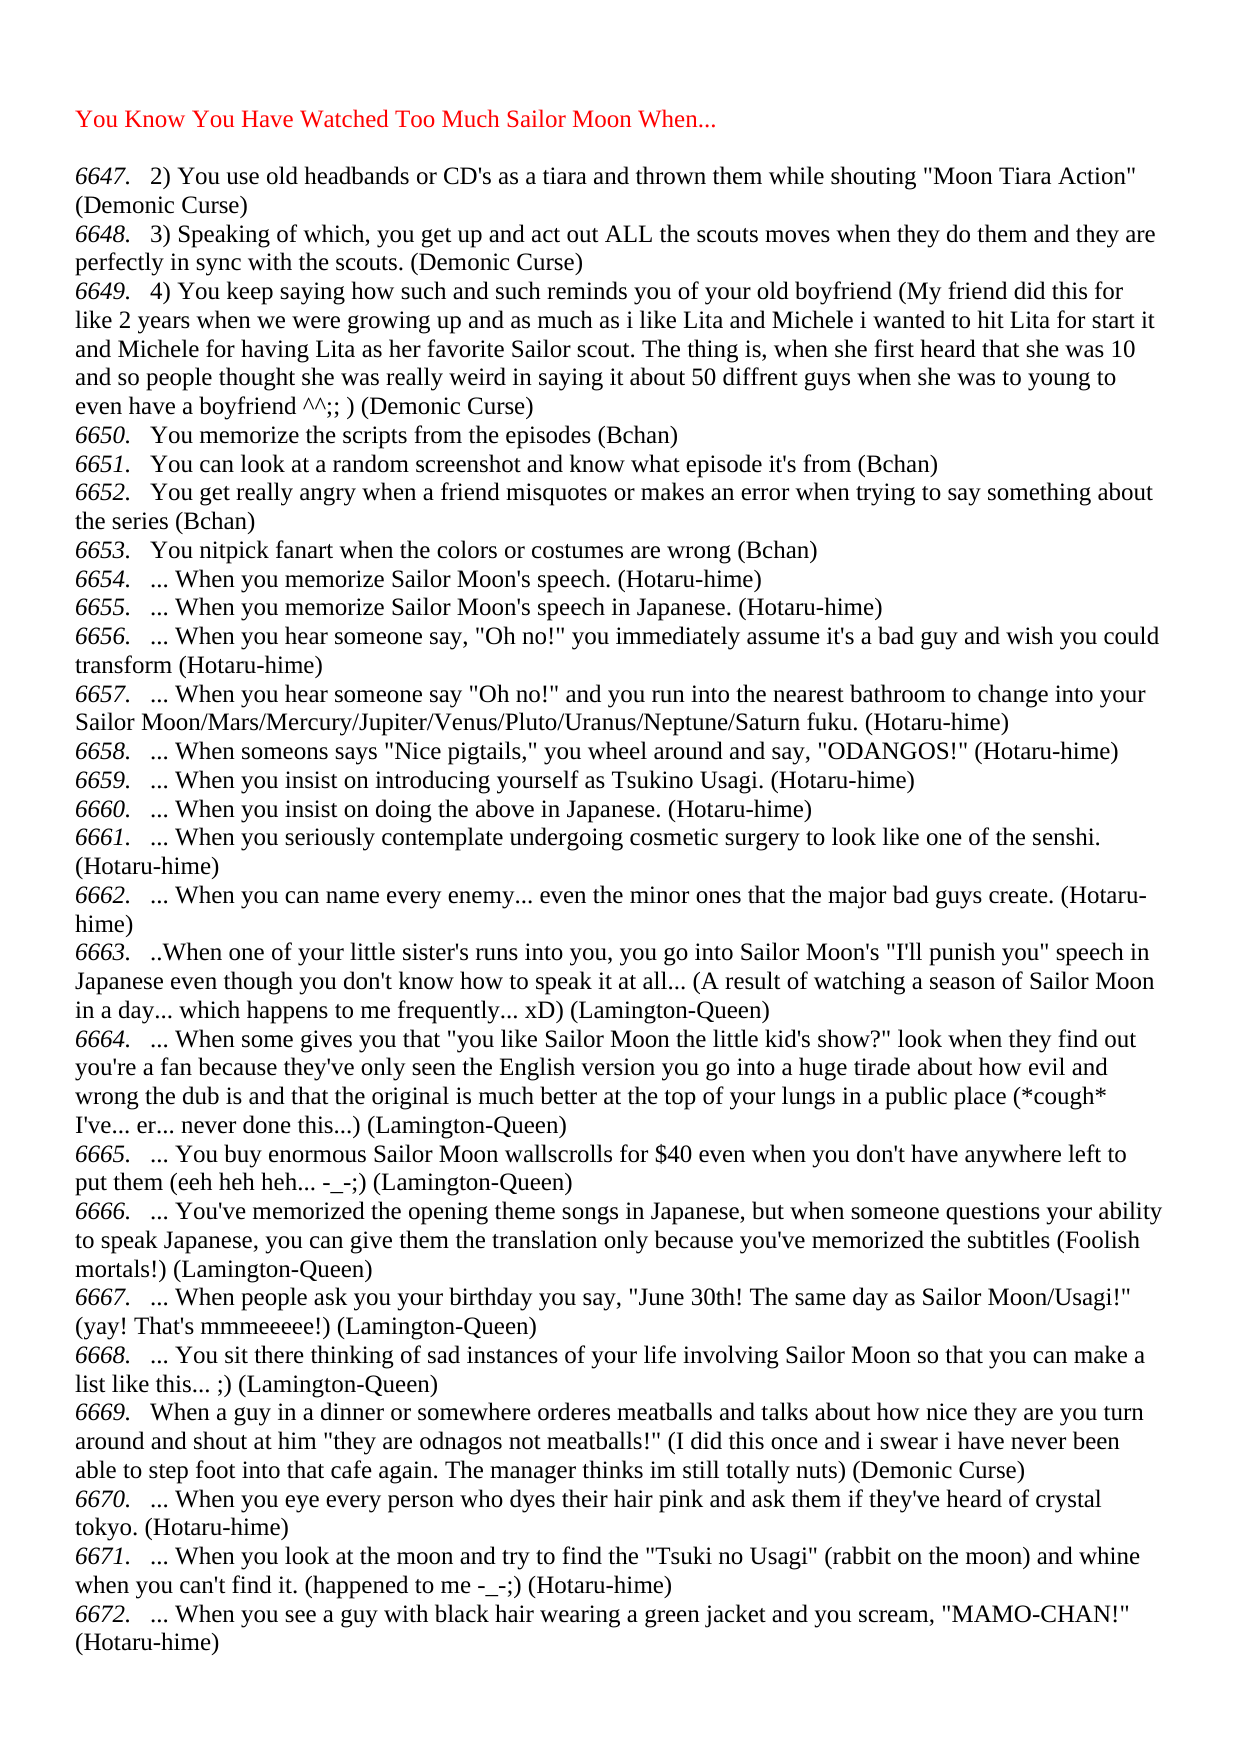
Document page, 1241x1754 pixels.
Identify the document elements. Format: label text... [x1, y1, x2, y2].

list ..When one of your little sister's runs into you, you go into Sailor Moon's "I'll punish you" speech in Japanese even though you don't know how to speak it at all... (A result of watching a season of Sailor Moon in a day... which happens to me frequently... xD) (Lamington-Queen) [75, 937, 1165, 1024]
list You nitpick fanart when the colors or costumes are wrong (Bchan) [75, 535, 1165, 564]
list ... You sit there thinking of sad instances of your life involving Sailor Moon so that you can make a list like this... ;) (Lamington-Queen) [75, 1340, 1165, 1397]
list ... When you memorize Sailor Moon's speech in Japanese. (Hotaru-hime) [75, 592, 1165, 621]
list You can look at a random screenshot and know what episode it's from (Bchan) [75, 449, 1165, 477]
list ... When you seriously contemplate undergoing cosmetic surgery to look like one of the senshi. (Hotaru-hime) [75, 822, 1165, 880]
list ... When you hear someone say, "Oh no!" you immediately assume it's a bad guy and wish you could transform (Hotaru-hime) [75, 621, 1165, 679]
list ... When you look at the moon and try to find the "Tsuki no Usagi" (rabbit on the moon) and whine when you can't find it. (happened to me -_-;) (Hotaru-hime) [75, 1541, 1165, 1599]
list ... When people ask you your birthday you say, "June 30th! The same day as Sailor Moon/Usagi!" (yay! That's mmmeeeee!) (Lamington-Queen) [75, 1282, 1165, 1340]
list ... When you memorize Sailor Moon's speech. (Hotaru-hime) [75, 564, 1165, 592]
list 4) You keep saying how such and such reminds you of your old boyfriend (My friend did this for like 2 years when we were growing up and as much as i like Lita and Michele i wanted to hit Lita for start it and Michele for having Lita as her favorite Sailor scout. The thing is, when she first heard that she was 10 and so people thought she was really weird in saying it about 50 diffrent guys when she was to young to even have a boyfriend ^^;; ) (Demonic Curse) [75, 276, 1165, 420]
list When a guy in a dinner or somewhere orderes meatballs and talks about how nice they are you turn around and shout at him "they are odnagos not meatballs!" (I did this once and i swear i have never been able to step foot into that cafe again. The manager thinks im still totally nuts) (Demonic Curse) [75, 1397, 1165, 1484]
list ... When you insist on introducing yourself as Tsukino Usagi. (Hotaru-hime) [75, 765, 1165, 794]
list ... When some gives you that "you like Sailor Moon the little kid's show?" look when they find out you're a fan because they've only seen the English version you go into a huge tirade about how evil and wrong the dub is and that the original is much better at the top of your lungs in a public place (*cough* I've... er... never done this...) (Lamington-Queen) [75, 1024, 1165, 1139]
list You get really angry when a friend misquotes or makes an error when trying to say something about the series (Bchan) [75, 477, 1165, 535]
list 3) Speaking of which, you get up and act out ALL the scouts moves when they do them and they are perfectly in sync with the scouts. (Demonic Curse) [75, 219, 1165, 276]
list ... When someons says "Nice pigtails," you wheel around and say, "ODANGOS!" (Hotaru-hime) [75, 736, 1165, 765]
list ... When you insist on doing the above in Japanese. (Hotaru-hime) [75, 794, 1165, 822]
text You Know You Have Watched Too Much Sailor Moon When... [75, 104, 1165, 132]
list ... You buy enormous Sailor Moon wallscrolls for $40 even when you don't have anywhere left to put them (eeh heh heh... -_-;) (Lamington-Queen) [75, 1139, 1165, 1196]
list ... When you see a guy with black hair wearing a green jacket and you scream, "MAMO-CHAN!" (Hotaru-hime) [75, 1599, 1165, 1656]
list ... When you eye every person who dyes their hair pink and ask them if they've heard of crystal tokyo. (Hotaru-hime) [75, 1484, 1165, 1541]
list ... You've memorized the opening theme songs in Japanese, but when someone questions your ability to speak Japanese, you can give them the translation only because you've memorized the subtitles (Foolish mortals!) (Lamington-Queen) [75, 1196, 1165, 1282]
list 2) You use old headbands or CD's as a tiara and thrown them while shouting "Moon Tiara Action" (Demonic Curse) [75, 161, 1165, 219]
list ... When you can name every enemy... even the minor ones that the major bad guys create. (Hotaru-hime) [75, 880, 1165, 937]
list ... When you hear someone say "Oh no!" and you run into the nearest bathroom to change into your Sailor Moon/Mars/Mercury/Jupiter/Venus/Pluto/Uranus/Neptune/Saturn fuku. (Hotaru-hime) [75, 679, 1165, 736]
list You memorize the scripts from the episodes (Bchan) [75, 420, 1165, 449]
